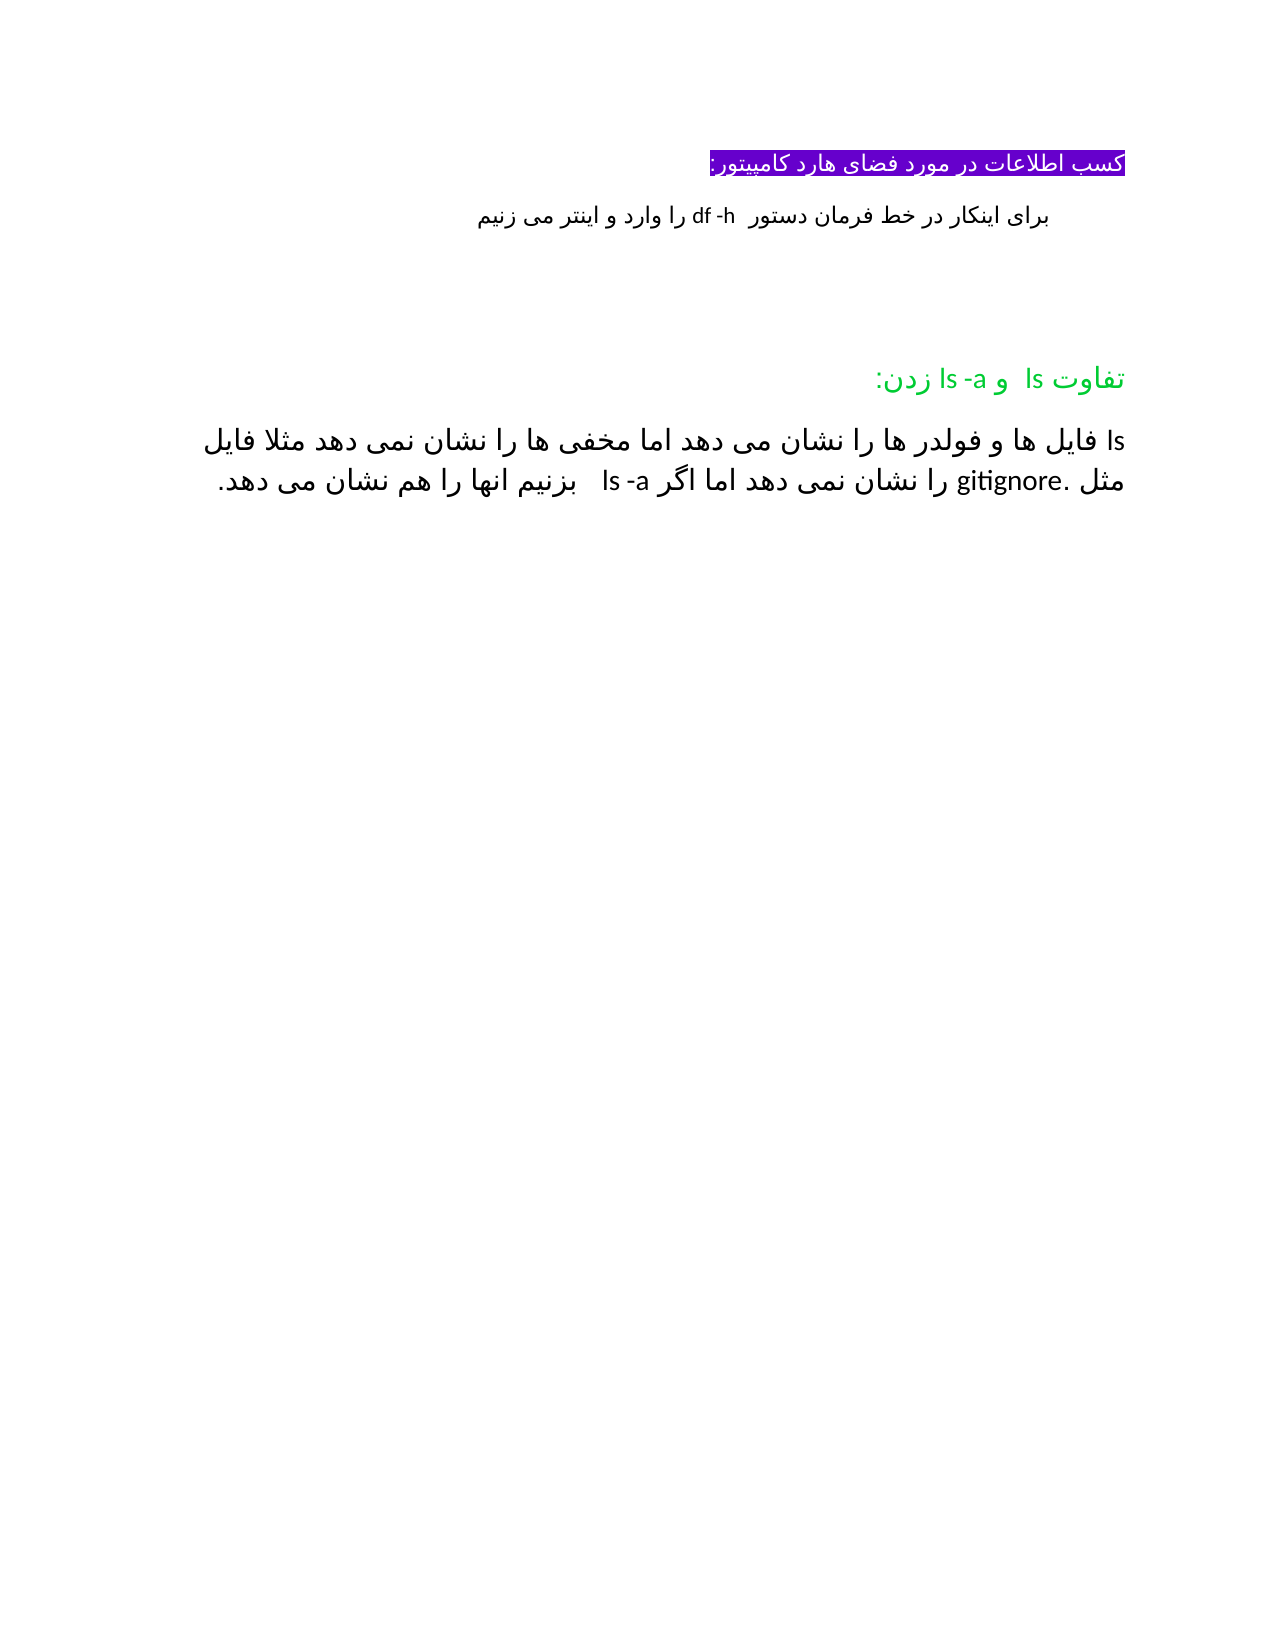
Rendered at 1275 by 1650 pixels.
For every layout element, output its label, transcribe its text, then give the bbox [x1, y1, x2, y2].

text تفاوت ls و ls -a زدن: [150, 360, 1125, 396]
text برای اینکار در خط فرمان دستور df -h را وارد و اینتر می زنیم [150, 201, 1125, 229]
text کسب اطلاعات در مورد فضای هارد کامپیتور: [150, 150, 1125, 176]
text ls فایل ها و فولدر ها را نشان می دهد اما مخفی ها را نشان نمی دهد مثلا فایل مثل .gitignore را نشان نمی دهد اما اگر ls -a بزنیم انها را هم نشان می دهد. [150, 422, 1125, 530]
